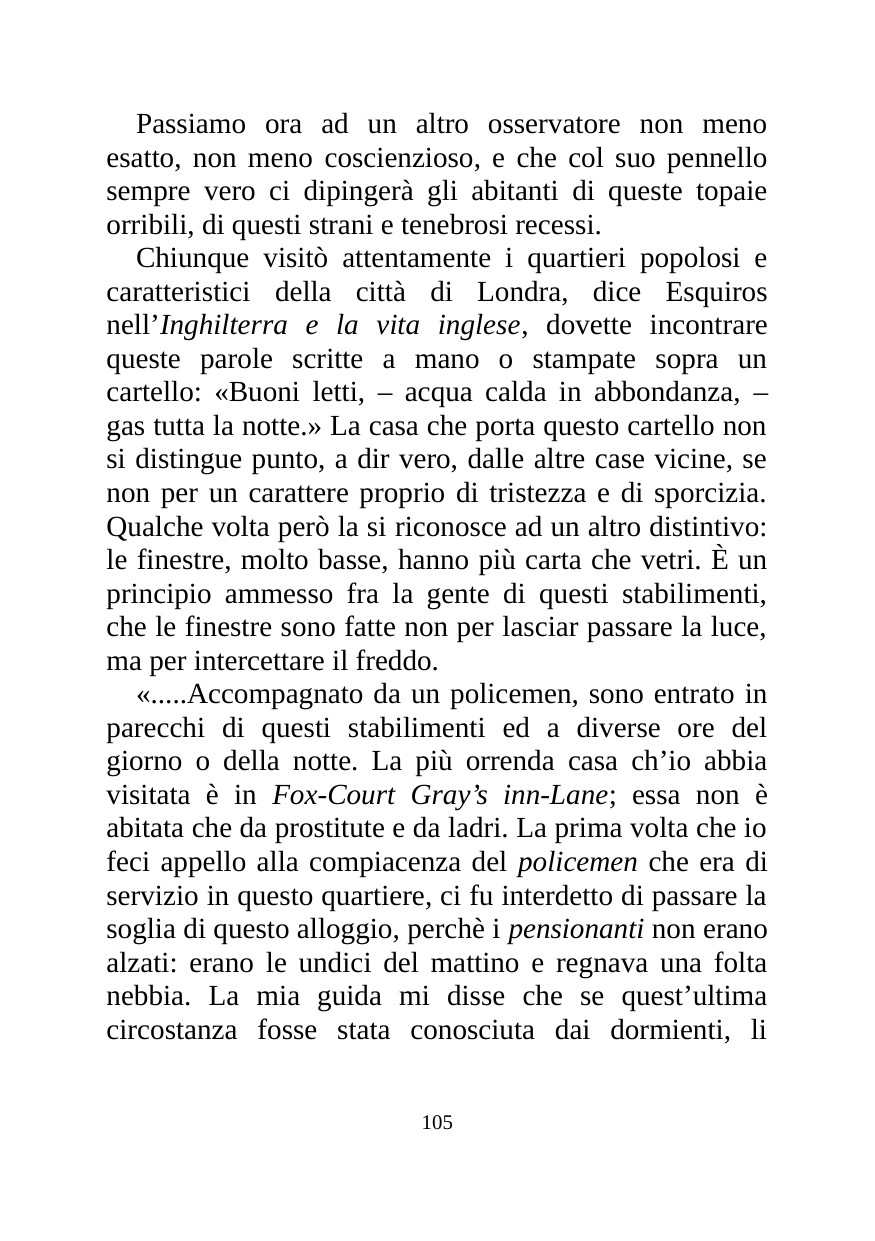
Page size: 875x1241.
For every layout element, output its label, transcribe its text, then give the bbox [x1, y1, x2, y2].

text «.....Accompagnato da un policemen, sono entrato in parecchi di questi stabilimenti ed a diverse ore del giorno o della notte. La più orrenda casa ch’io abbia visitata è in Fox-Court Gray’s inn-Lane; essa non è abitata che da prostitute e da ladri. La prima volta che io feci appello alla compiacenza del policemen che era di servizio in questo quartiere, ci fu interdetto di passare la soglia di questo alloggio, perchè i pensionanti non erano alzati: erano le undici del mattino e regnava una folta nebbia. La mia guida mi disse che se quest’ultima circostanza fosse stata conosciuta dai dormienti, li [106, 676, 768, 1045]
text Passiamo ora ad un altro osservatore non meno esatto, non meno coscienzioso, e che col suo pennello sempre vero ci dipingerà gli abitanti di queste topaie orribili, di questi strani e tenebrosi recessi. [106, 106, 768, 240]
text Chiunque visitò attentamente i quartieri popolosi e caratteristici della città di Londra, dice Esquiros nell’Inghilterra e la vita inglese, dovette incontrare queste parole scritte a mano o stampate sopra un cartello: «Buoni letti, – acqua calda in abbondanza, – gas tutta la notte.» La casa che porta questo cartello non si distingue punto, a dir vero, dalle altre case vicine, se non per un carattere proprio di tristezza e di sporcizia. Qualche volta però la si riconosce ad un altro distintivo: le finestre, molto basse, hanno più carta che vetri. È un principio ammesso fra la gente di questi stabilimenti, che le finestre sono fatte non per lasciar passare la luce, ma per intercettare il freddo. [106, 240, 768, 676]
